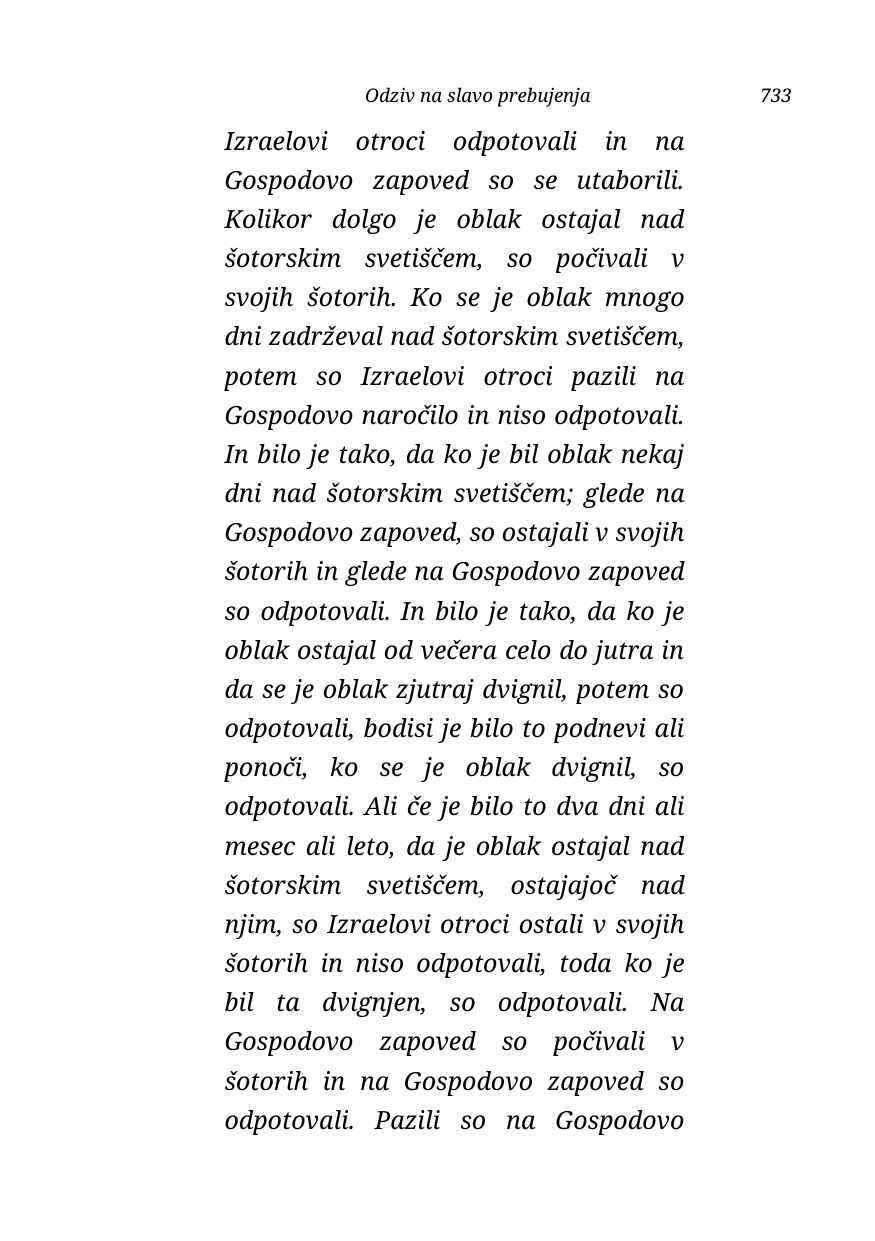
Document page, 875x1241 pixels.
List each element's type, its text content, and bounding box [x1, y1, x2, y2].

text Izraelovi otroci odpotovali in na Gospodovo zapoved so se utaborili. Kolikor dolgo je oblak ostajal nad šotorskim svetiščem, so počivali v svojih šotorih. Ko se je oblak mnogo dni zadrževal nad šotorskim svetiščem, potem so Izraelovi otroci pazili na Gospodovo naročilo in niso odpotovali. In bilo je tako, da ko je bil oblak nekaj dni nad šotorskim svetiščem; glede na Gospodovo zapoved, so ostajali v svojih šotorih in glede na Gospodovo zapoved so odpotovali. In bilo je tako, da ko je oblak ostajal od večera celo do jutra in da se je oblak zjutraj dvignil, potem so odpotovali, bodisi je bilo to podnevi ali ponoči, ko se je oblak dvignil, so odpotovali. Ali če je bilo to dva dni ali mesec ali leto, da je oblak ostajal nad šotorskim svetiščem, ostajajoč nad njim, so Izraelovi otroci ostali v svojih šotorih in niso odpotovali, toda ko je bil ta dvignjen, so odpotovali. Na Gospodovo zapoved so počivali v šotorih in na Gospodovo zapoved so odpotovali. Pazili so na Gospodovo [224, 123, 685, 1136]
